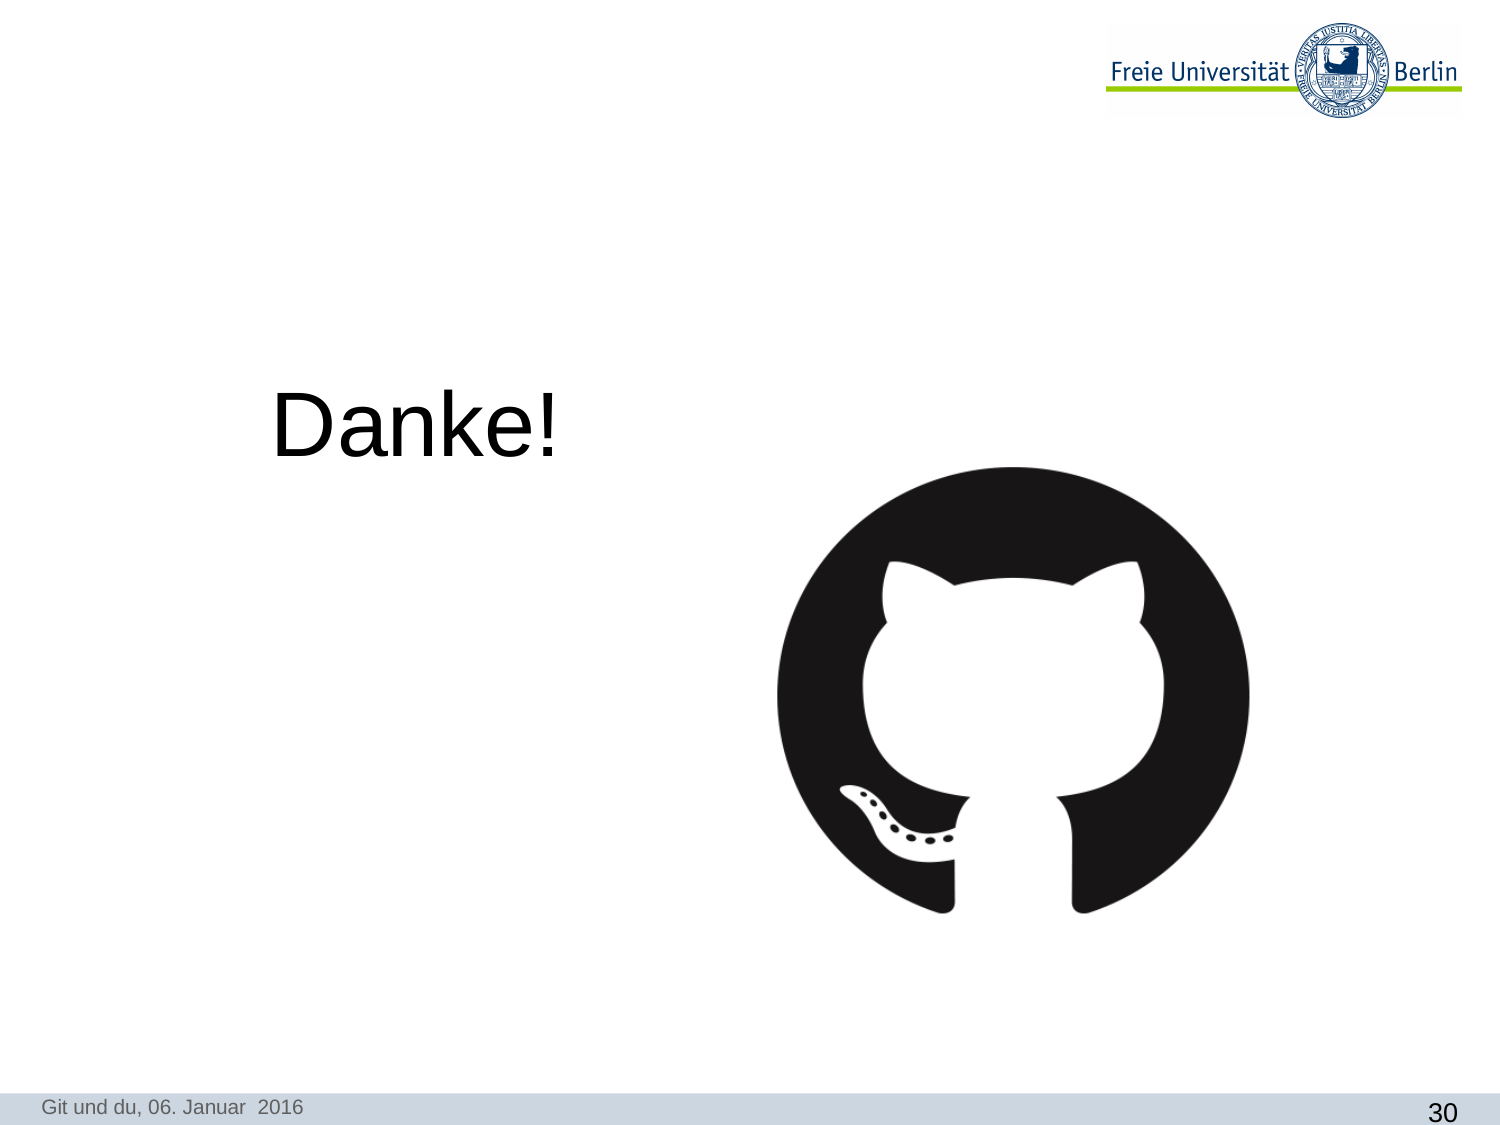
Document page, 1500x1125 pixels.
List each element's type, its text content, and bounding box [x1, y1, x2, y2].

picture [1106, 23, 1462, 118]
list Danke! [41, 265, 1460, 919]
picture [700, 385, 1328, 999]
